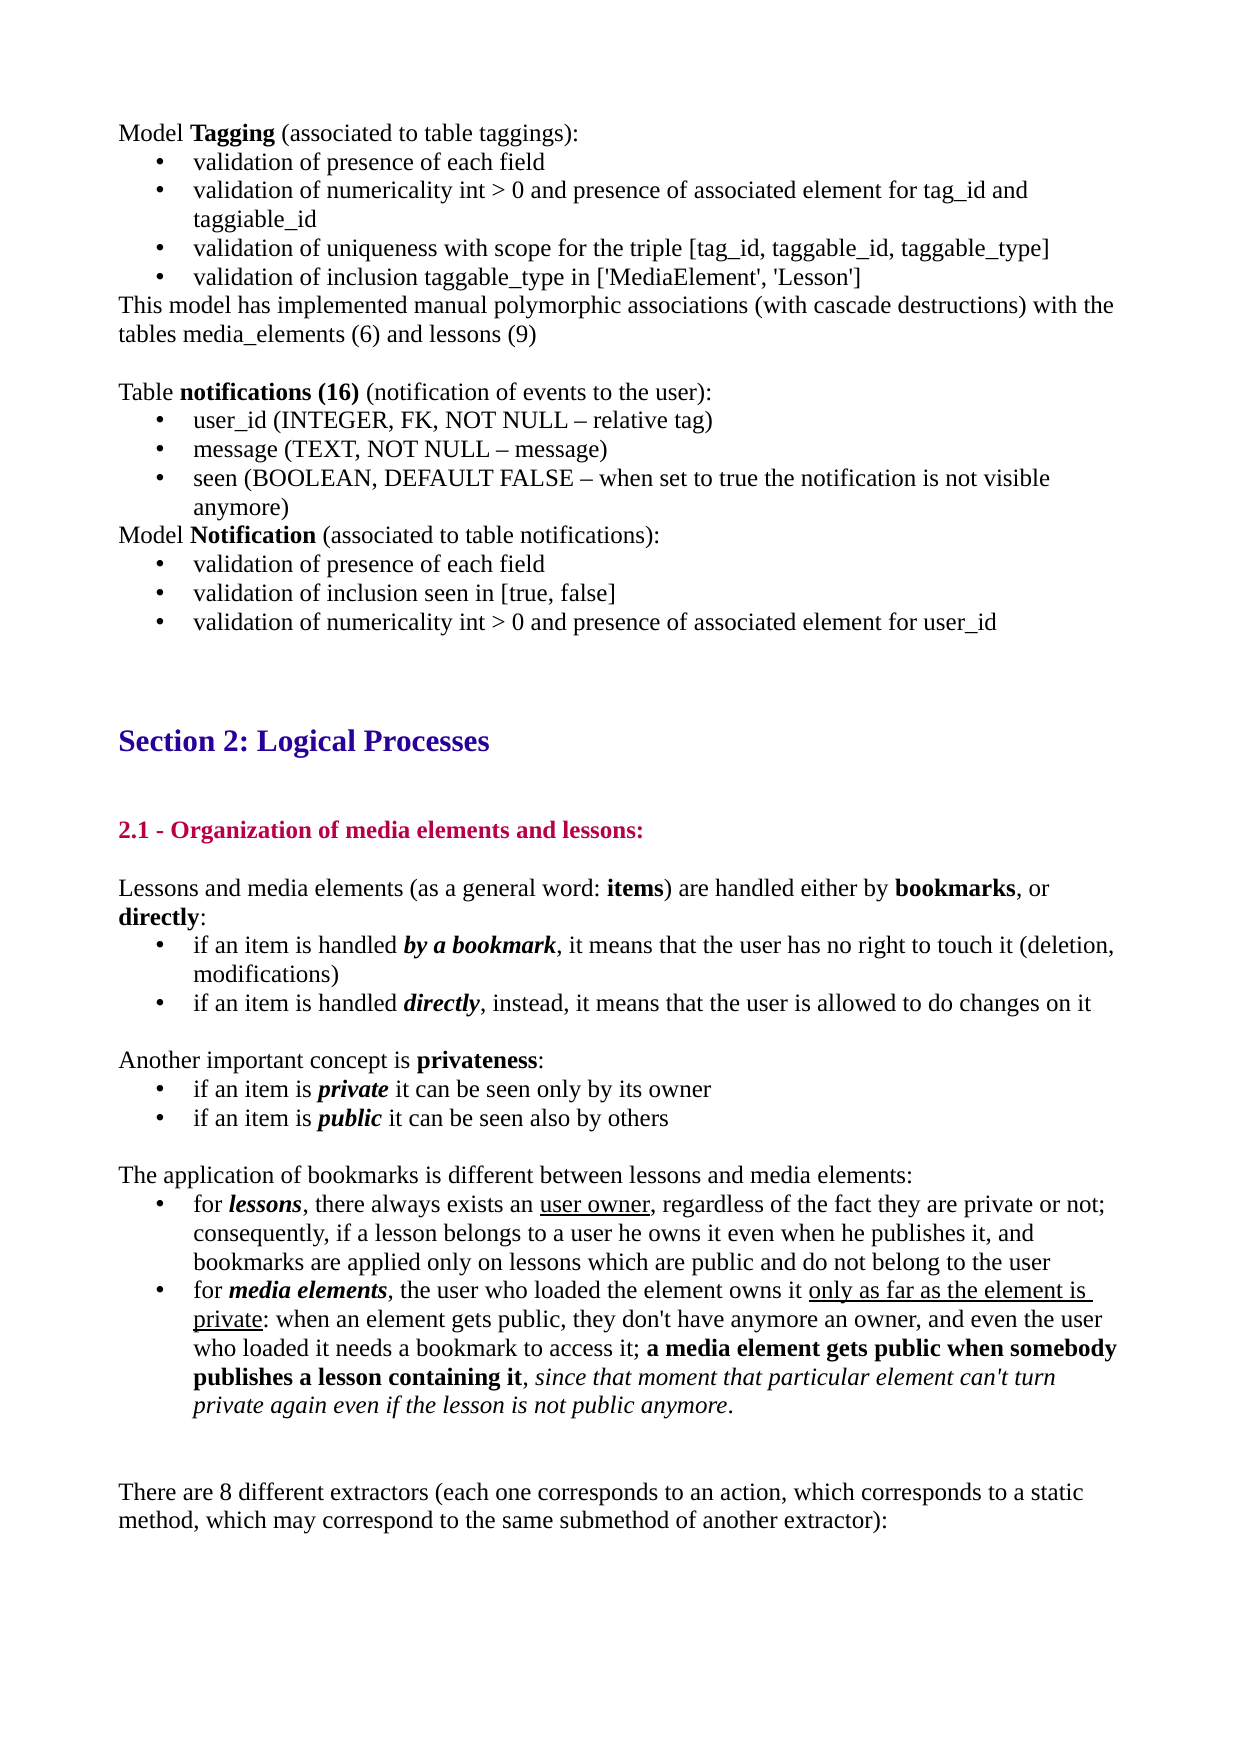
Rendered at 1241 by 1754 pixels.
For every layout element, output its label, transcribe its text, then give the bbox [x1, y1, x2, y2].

list for lessons, there always exists an user owner, regardless of the fact they are private or not; consequently, if a lesson belongs to a user he owns it even when he publishes it, and bookmarks are applied only on lessons which are public and do not belong to the user [156, 1189, 1122, 1275]
text The application of bookmarks is different between lessons and media elements: [118, 1160, 1122, 1189]
list user_id (INTEGER, FK, NOT NULL – relative tag) [156, 406, 1122, 434]
list validation of presence of each field [156, 549, 1122, 578]
list if an item is handled directly, instead, it means that the user is allowed to do changes on it [156, 988, 1122, 1017]
text This model has implemented manual polymorphic associations (with cascade destructions) with the tables media_elements (6) and lessons (9) [118, 291, 1122, 348]
list validation of uniqueness with scope for the triple [tag_id, taggable_id, taggable_type] [156, 233, 1122, 262]
list if an item is handled by a bookmark, it means that the user has no right to touch it (deletion, modifications) [156, 930, 1122, 988]
text Model Notification (associated to table notifications): [118, 521, 1122, 549]
list seen (BOOLEAN, DEFAULT FALSE – when set to true the notification is not visible anymore) [156, 463, 1122, 521]
text Lessons and media elements (as a general word: items) are handled either by bookmarks, or directly: [118, 873, 1122, 930]
text Table notifications (16) (notification of events to the user): [118, 377, 1122, 406]
list validation of inclusion taggable_type in ['MediaElement', 'Lesson'] [156, 262, 1122, 291]
list validation of presence of each field [156, 147, 1122, 176]
list message (TEXT, NOT NULL – message) [156, 434, 1122, 463]
text Another important concept is privateness: [118, 1045, 1122, 1074]
list validation of inclusion seen in [true, false] [156, 578, 1122, 607]
text 2.1 - Organization of media elements and lessons: [118, 815, 1122, 844]
text Section 2: Logical Processes [118, 722, 1122, 758]
text There are 8 different extractors (each one corresponds to an action, which corresponds to a static method, which may correspond to the same submethod of another extractor): [118, 1477, 1122, 1534]
list if an item is public it can be seen also by others [156, 1103, 1122, 1132]
list validation of numericality int > 0 and presence of associated element for tag_id and taggiable_id [156, 176, 1122, 233]
list validation of numericality int > 0 and presence of associated element for user_id [156, 607, 1122, 636]
text Model Tagging (associated to table taggings): [118, 118, 1122, 147]
list if an item is private it can be seen only by its owner [156, 1074, 1122, 1103]
list for media elements, the user who loaded the element owns it only as far as the element is private: when an element gets public, they don't have anymore an owner, and even the user who loaded it needs a bookmark to access it; a media element gets public when somebody publishes a lesson containing it, since that moment that particular element can't turn private again even if the lesson is not public anymore. [156, 1275, 1122, 1419]
